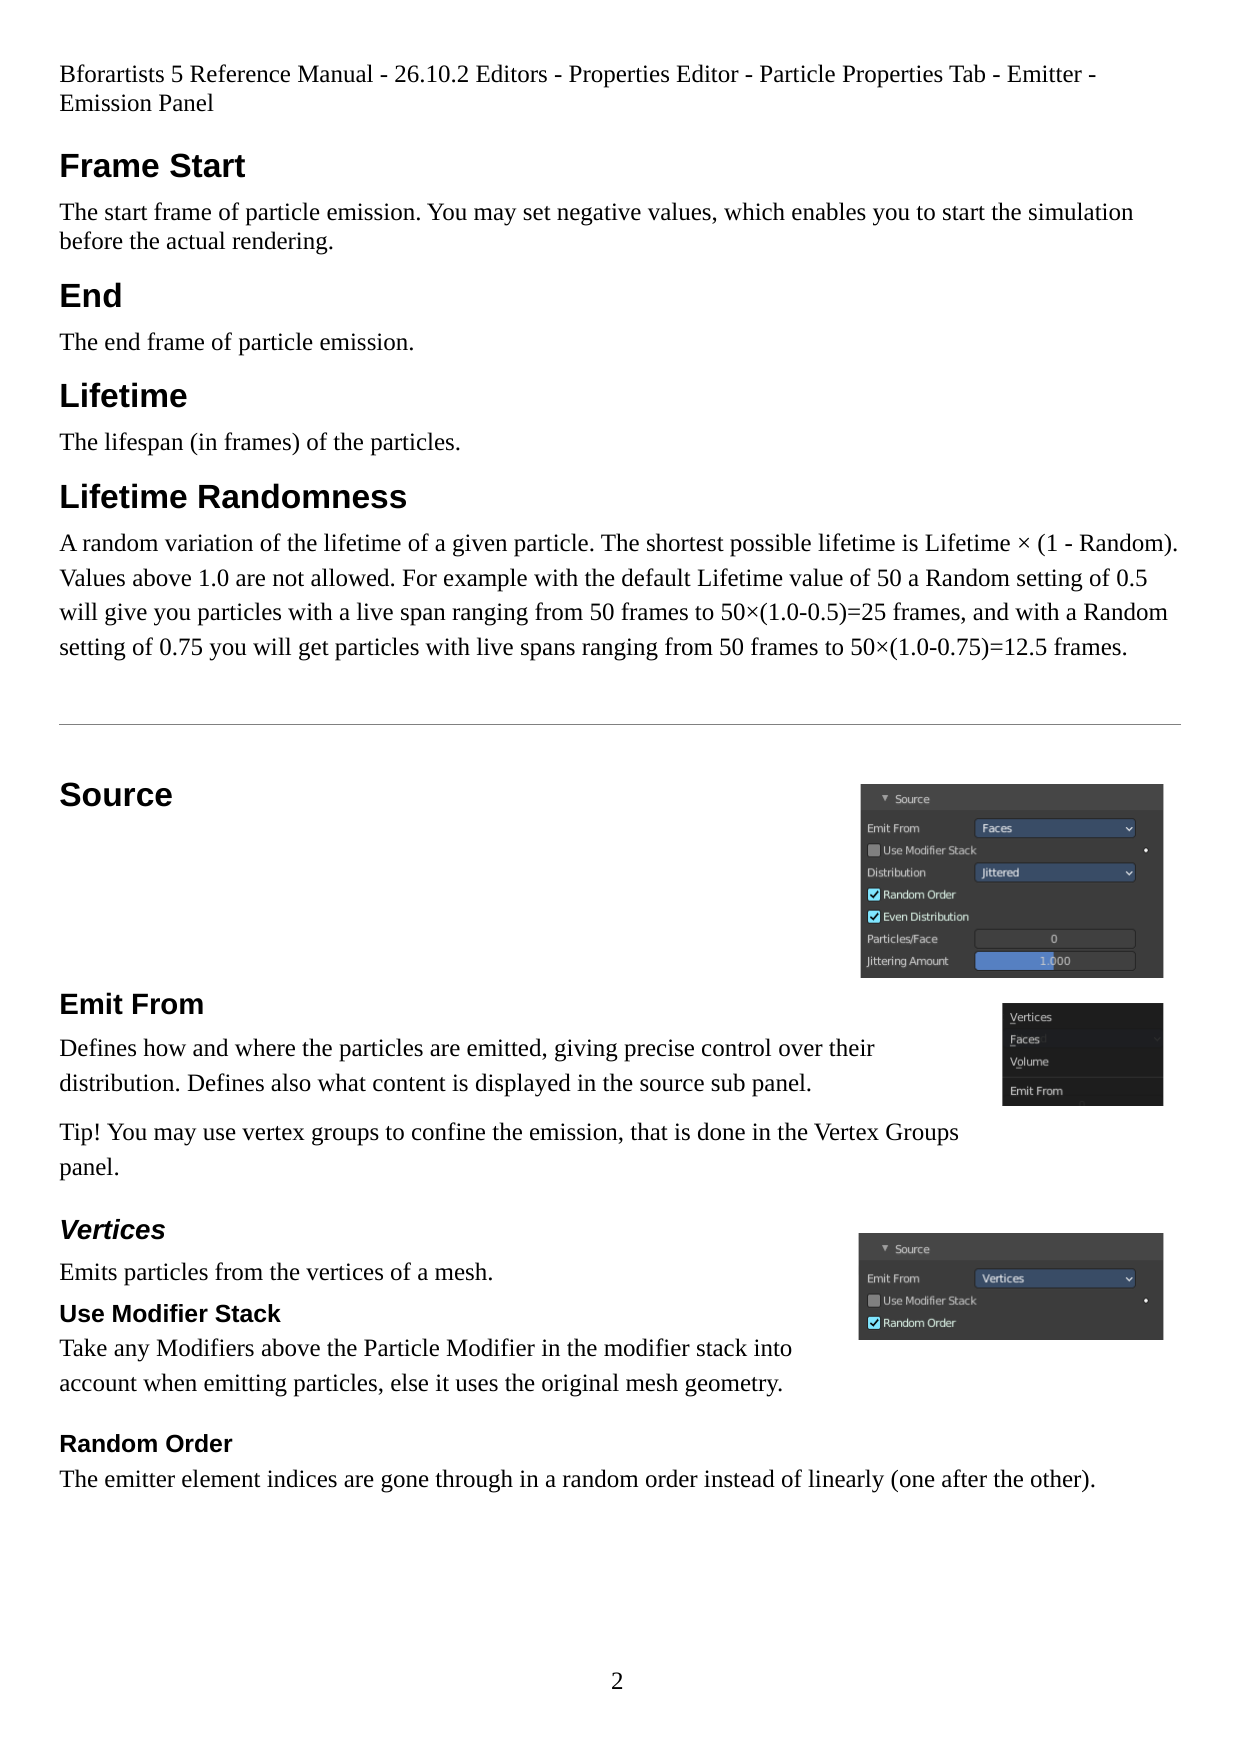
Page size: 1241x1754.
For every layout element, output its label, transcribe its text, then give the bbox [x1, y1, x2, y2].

subtitle Vertices [59, 1213, 1181, 1245]
subtitle Emit From [59, 987, 1181, 1021]
subtitle Lifetime [59, 376, 1181, 415]
text The lifespan (in frames) of the particles. [59, 427, 1181, 456]
subtitle Source [59, 774, 1181, 813]
text Defines how and where the particles are emitted, giving precise control over their distribution. Defines also what content is displayed in the source sub panel. [59, 1033, 1002, 1097]
text Emits particles from the vertices of a mesh. [59, 1257, 858, 1286]
text Take any Modifiers above the Particle Modifier in the modifier stack into account when emitting particles, else it uses the original mesh geometry. [59, 1333, 1181, 1397]
picture [858, 1233, 1164, 1340]
subtitle Frame Start [59, 146, 1181, 185]
text Tip! You may use vertex groups to confine the emission, that is done in the Vertex Groups panel. [59, 1117, 1181, 1180]
subtitle [1164, 1299, 1181, 1327]
subtitle Random Order [59, 1429, 1181, 1458]
text A random variation of the lifetime of a given particle. The shortest possible lifetime is Lifetime × (1 - Random). Values above 1.0 are not allowed. For example with the default Lifetime value of 50 a Random setting of 0.5 will give you particles with a live span ranging from 50 frames to 50×(1.0-0.5)=25 frames, and with a Random setting of 0.75 you will get particles with live spans ranging from 50 frames to 50×(1.0-0.75)=12.5 frames. [59, 528, 1181, 660]
picture [860, 784, 1164, 978]
subtitle End [59, 276, 1181, 314]
picture [1002, 1003, 1164, 1106]
subtitle Lifetime Randomness [59, 477, 1181, 516]
text The start frame of particle emission. You may set negative values, which enables you to start the simulation before the actual rendering. [59, 197, 1181, 255]
subtitle Use Modifier Stack [59, 1299, 858, 1327]
text The end frame of particle emission. [59, 327, 1181, 355]
text The emitter element indices are gone through in a random order instead of linearly (one after the other). [59, 1464, 1181, 1493]
